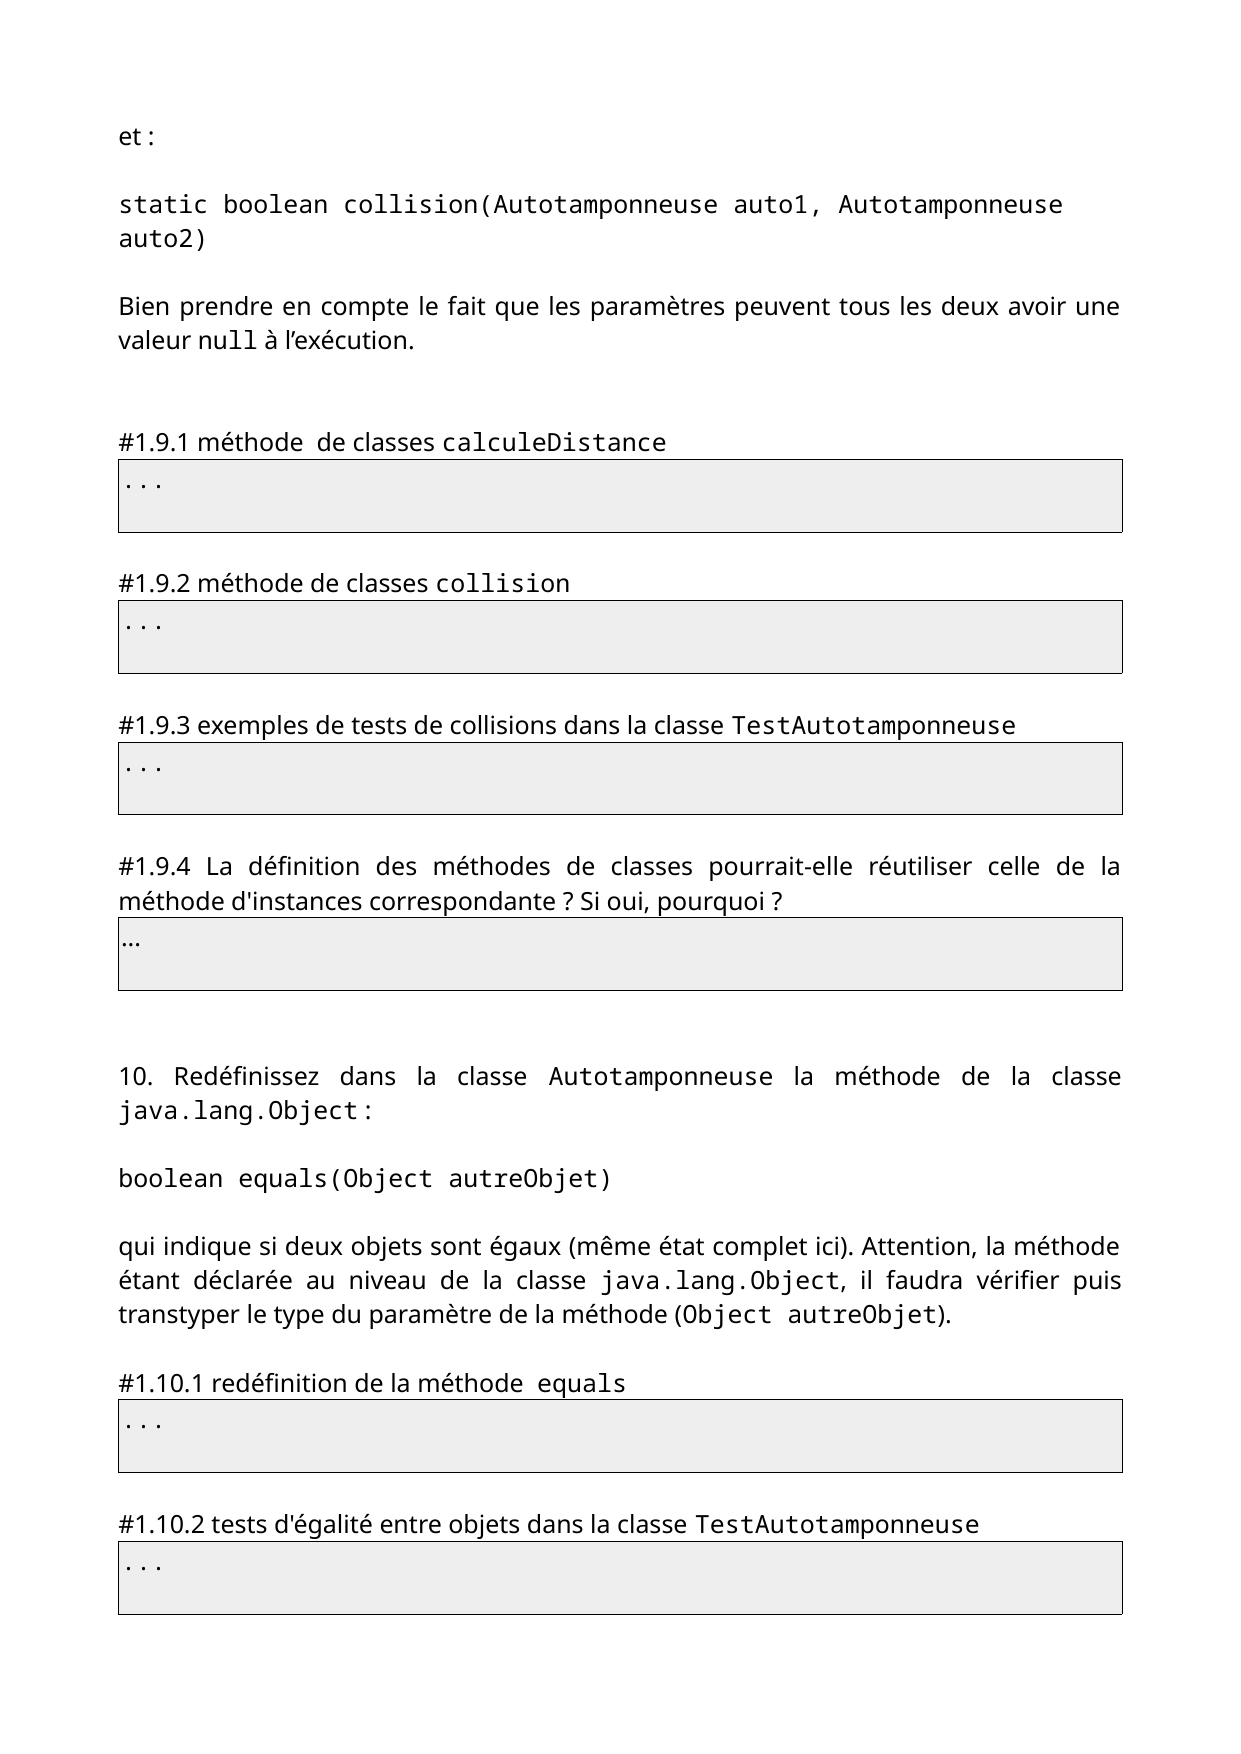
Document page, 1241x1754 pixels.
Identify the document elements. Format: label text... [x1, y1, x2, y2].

text #1.10.2 tests d'égalité entre objets dans la classe TestAutotamponneuse [118, 1507, 1122, 1541]
text et : [118, 118, 1122, 152]
text 10. Redéfinissez dans la classe Autotamponneuse la méthode de la classe java.lang.Object : [118, 1059, 1122, 1127]
text boolean equals(Object autreObjet) [118, 1161, 1122, 1195]
text ... [119, 601, 1122, 634]
text Bien prendre en compte le fait que les paramètres peuvent tous les deux avoir une valeur null à l’exécution. [118, 288, 1122, 357]
text #1.9.4 La définition des méthodes de classes pourrait-elle réutiliser celle de la méthode d'instances correspondante ? Si oui, pourquoi ? [118, 849, 1122, 917]
text ... [119, 743, 1122, 776]
text static boolean collision(Autotamponneuse auto1, Autotamponneuse auto2) [118, 186, 1122, 254]
text ... [119, 918, 1122, 951]
text ... [119, 1542, 1122, 1575]
text qui indique si deux objets sont égaux (même état complet ici). Attention, la méthode étant déclarée au niveau de la classe java.lang.Object, il faudra vérifier puis transtyper le type du paramètre de la méthode (Object autreObjet). [118, 1229, 1122, 1331]
text ... [119, 460, 1122, 493]
text #1.9.2 méthode de classes collision [118, 566, 1122, 600]
text ... [119, 1400, 1122, 1433]
text #1.9.1 méthode de classes calculeDistance [118, 425, 1122, 459]
text #1.10.1 redéfinition de la méthode equals [118, 1365, 1122, 1399]
text #1.9.3 exemples de tests de collisions dans la classe TestAutotamponneuse [118, 708, 1122, 742]
